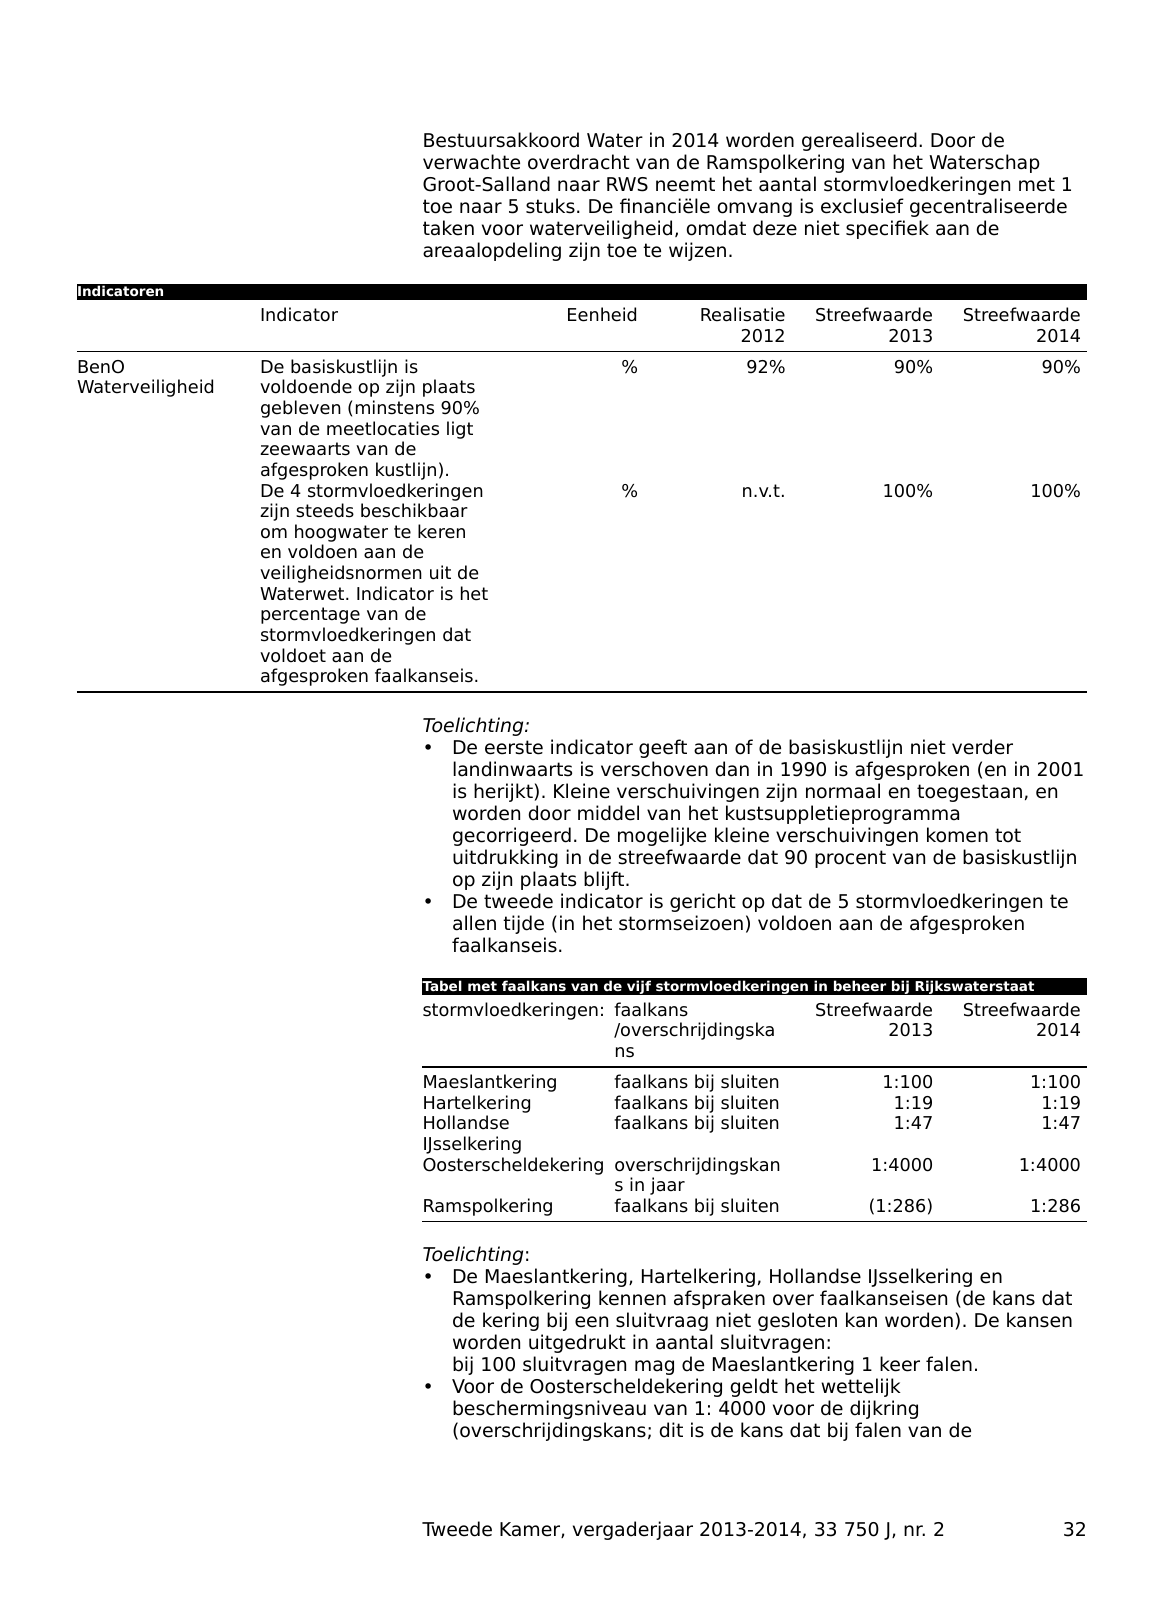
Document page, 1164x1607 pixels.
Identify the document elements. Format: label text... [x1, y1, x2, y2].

table_cell [77, 481, 254, 691]
table_cell (1:286) [791, 1196, 939, 1221]
table_cell BenO Waterveiligheid [77, 352, 254, 481]
table_cell 1:4000 [939, 1155, 1087, 1196]
table_header Tabel met faalkans van de vijf stormvloedkeringen in beheer bij Rijkswaterstaat [422, 978, 1087, 994]
table_cell faalkans bij sluiten [608, 1113, 791, 1154]
table_cell Streefwaarde 2014 [939, 995, 1087, 1066]
table_cell faalkans bij sluiten [608, 1196, 791, 1221]
text Bestuursakkoord Water in 2014 worden gerealiseerd. Door de verwachte overdracht van de Ramspolkering van het Waterschap Groot-Salland naar RWS neemt het aantal stormvloedkeringen met 1 toe naar 5 stuks. De financiële omvang is exclusief gecentraliseerde taken voor waterveiligheid, omdat deze niet specifiek aan de areaalopdeling zijn toe te wijzen. [422, 130, 1087, 262]
table_cell Realisatie 2012 [644, 300, 791, 351]
table_cell 1:4000 [791, 1155, 939, 1196]
table_cell faalkans /overschrijdingskans [608, 995, 791, 1066]
table_cell 1:19 [791, 1093, 939, 1113]
table_cell n.v.t. [644, 481, 791, 691]
table_cell [77, 300, 254, 351]
table_cell % [496, 352, 644, 481]
table_cell Hartelkering [422, 1093, 608, 1113]
table_cell 100% [939, 481, 1087, 691]
table_cell faalkans bij sluiten [608, 1068, 791, 1093]
table_cell 100% [791, 481, 939, 691]
table_cell Eenheid [496, 300, 644, 351]
table_cell 1:47 [939, 1113, 1087, 1154]
table_header Indicatoren [77, 284, 1087, 299]
table_cell 1:47 [791, 1113, 939, 1154]
subtitle Toelichting: [422, 715, 1087, 737]
table_cell Ramspolkering [422, 1196, 608, 1221]
table_cell 1:100 [939, 1068, 1087, 1093]
table_cell 92% [644, 352, 791, 481]
text Toelichting: [422, 1244, 1087, 1266]
table_cell faalkans bij sluiten [608, 1093, 791, 1113]
text bij 100 sluitvragen mag de Maeslantkering 1 keer falen. [452, 1354, 1087, 1376]
table_cell Streefwaarde 2014 [939, 300, 1087, 351]
table_cell 1:100 [791, 1068, 939, 1093]
text • De Maeslantkering, Hartelkering, Hollandse IJsselkering en Ramspolkering kennen afspraken over faalkanseisen (de kans dat de kering bij een sluitvraag niet gesloten kan worden). De kansen worden uitgedrukt in aantal sluitvragen: [422, 1266, 1087, 1354]
table_cell 1:286 [939, 1196, 1087, 1221]
table_cell De basiskustlijn is voldoende op zijn plaats gebleven (minstens 90% van de meetlocaties ligt zeewaarts van de afgesproken kustlijn). [254, 352, 496, 481]
table_cell overschrijdingskans in jaar [608, 1155, 791, 1196]
text • De tweede indicator is gericht op dat de 5 stormvloedkeringen te allen tijde (in het stormseizoen) voldoen aan de afgesproken faalkanseis. [422, 891, 1087, 956]
table_cell stormvloedkeringen: [422, 995, 608, 1066]
table_cell Hollandse IJsselkering [422, 1113, 608, 1154]
table_cell % [496, 481, 644, 691]
table_cell Oosterscheldekering [422, 1155, 608, 1196]
text • De eerste indicator geeft aan of de basiskustlijn niet verder landinwaarts is verschoven dan in 1990 is afgesproken (en in 2001 is herijkt). Kleine verschuivingen zijn normaal en toegestaan, en worden door middel van het kustsuppletieprogramma gecorrigeerd. De mogelijke kleine verschuivingen komen tot uitdrukking in de streefwaarde dat 90 procent van de basiskustlijn op zijn plaats blijft. [422, 737, 1087, 891]
table_cell 90% [939, 352, 1087, 481]
table_cell Maeslantkering [422, 1068, 608, 1093]
table_cell Streefwaarde 2013 [791, 300, 939, 351]
table_cell 90% [791, 352, 939, 481]
table_cell Streefwaarde 2013 [791, 995, 939, 1066]
table_cell De 4 stormvloedkeringen zijn steeds beschikbaar om hoogwater te keren en voldoen aan de veiligheidsnormen uit de Waterwet. Indicator is het percentage van de stormvloedkeringen dat voldoet aan de afgesproken faalkanseis. [254, 481, 496, 691]
text • Voor de Oosterscheldekering geldt het wettelijk beschermingsniveau van 1: 4000 voor de dijkring (overschrijdingskans; dit is de kans dat bij falen van de [422, 1376, 1087, 1442]
table_cell 1:19 [939, 1093, 1087, 1113]
table_cell Indicator [254, 300, 496, 351]
